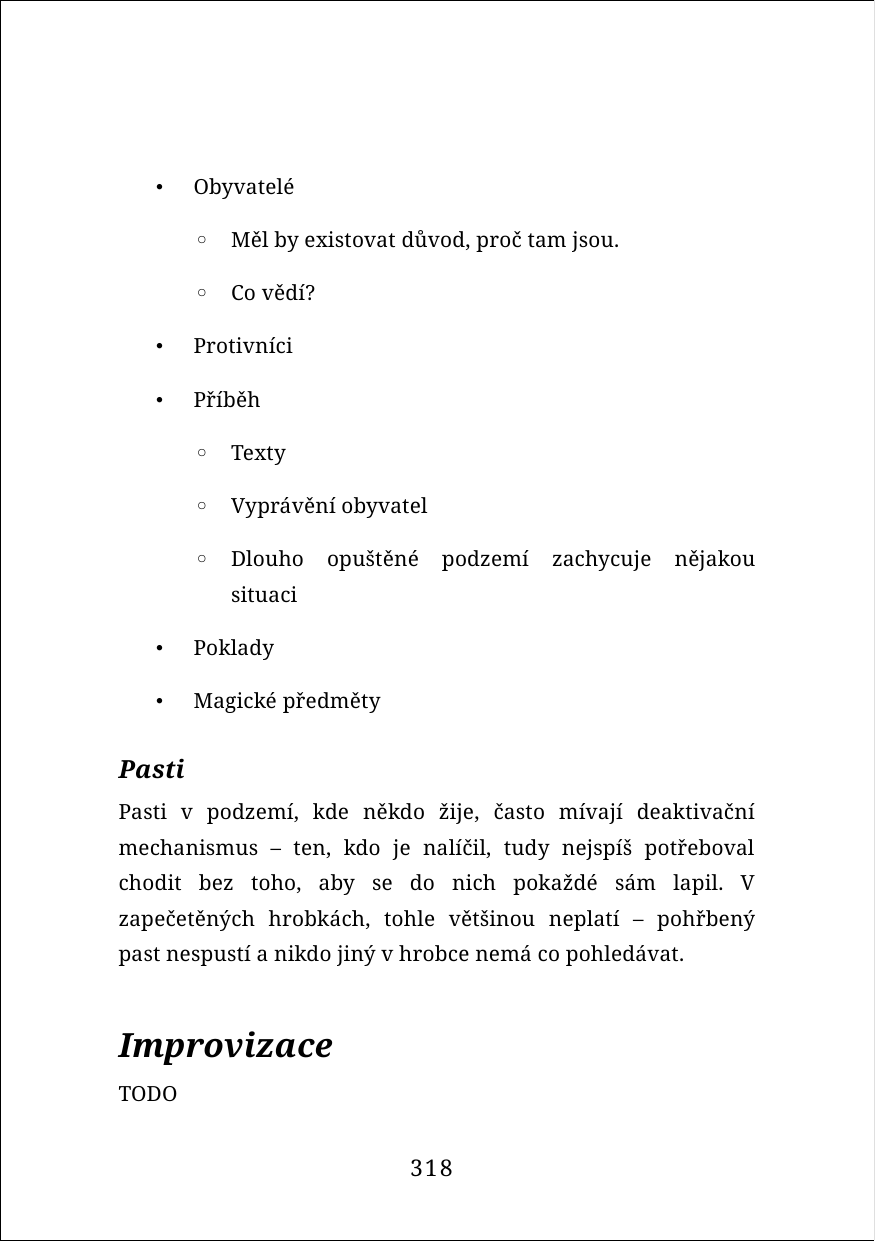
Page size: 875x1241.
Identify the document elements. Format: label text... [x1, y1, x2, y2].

text Pasti v podzemí, kde někdo žije, často mívají deaktivační mechanismus – ten, kdo je nalíčil, tudy nejspíš potřeboval chodit bez toho, aby se do nich pokaždé sám lapil. V zapečetěných hrobkách, tohle většinou neplatí – pohřbený past nespustí a nikdo jiný v hrobce nemá co pohledávat. [118, 797, 756, 968]
list Magické předměty [156, 686, 756, 715]
list Měl by existovat důvod, proč tam jsou. [193, 225, 756, 253]
list Texty [193, 438, 756, 466]
list Poklady [156, 633, 756, 662]
list Protivníci [156, 331, 756, 360]
list Co vědí? [193, 278, 756, 307]
list Příběh [156, 385, 756, 413]
subtitle Improvizace [118, 1022, 756, 1067]
text TODO [118, 1079, 756, 1108]
subtitle Pasti [118, 751, 756, 785]
list Vyprávění obyvatel [193, 491, 756, 519]
list Dlouho opuštěné podzemí zachycuje nějakou situaci [193, 544, 756, 608]
list Obyvatelé [156, 172, 756, 200]
